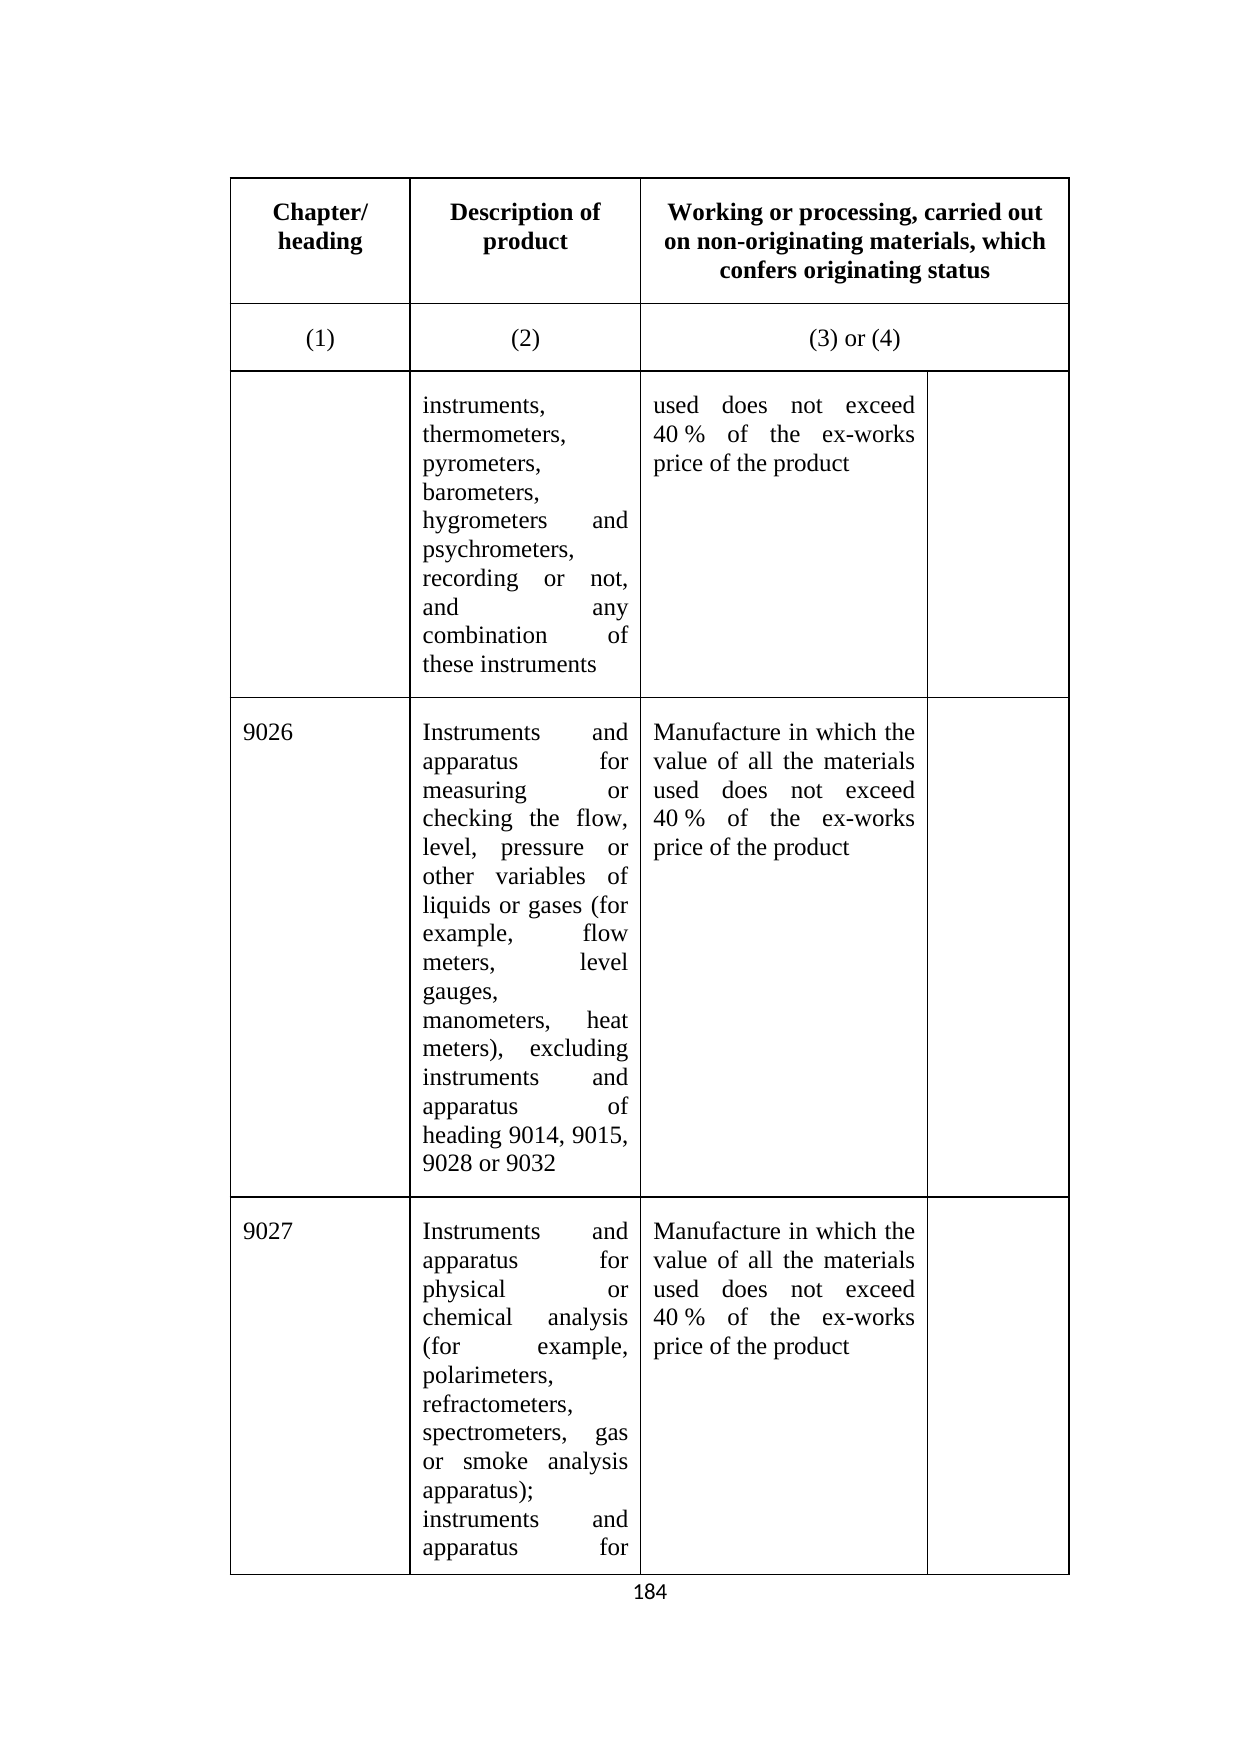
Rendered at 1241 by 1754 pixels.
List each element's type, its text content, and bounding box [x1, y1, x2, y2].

table_header Working or processing, carried out on non-originating materials, which confers originating status [641, 179, 1068, 302]
table_cell Manufacture in which the value of all the materials used does not exceed 40 % of the ex-works price of the product [641, 698, 927, 1196]
table_cell instruments, thermometers, pyrometers, barometers, hygrometers and psychrometers, recording or not, and any combination of these instruments [411, 372, 640, 697]
table_cell 9026 [231, 698, 409, 1196]
table_cell [928, 1198, 1068, 1574]
table_cell (2) [411, 304, 640, 370]
table_cell [928, 698, 1068, 1196]
table_header Description of product [411, 179, 640, 302]
table_cell [928, 372, 1068, 697]
table_cell 9027 [231, 1198, 409, 1574]
table_header Chapter/ heading [231, 179, 409, 302]
table_cell (3) or (4) [641, 304, 1068, 370]
table_cell Instruments and apparatus for measuring or checking the flow, level, pressure or other variables of liquids or gases (for example, flow meters, level gauges, manometers, heat meters), excluding instruments and apparatus of heading 9014, 9015, 9028 or 9032 [411, 698, 640, 1196]
table_cell [231, 372, 409, 697]
table_cell Manufacture in which the value of all the materials used does not exceed 40 % of the ex-works price of the product [641, 1198, 927, 1574]
table_cell used does not exceed 40 % of the ex-works price of the product [641, 372, 927, 697]
table_cell Instruments and apparatus for physical or chemical analysis (for example, polarimeters, refractometers, spectrometers, gas or smoke analysis apparatus); instruments and apparatus for [411, 1198, 640, 1574]
table_cell (1) [231, 304, 409, 370]
